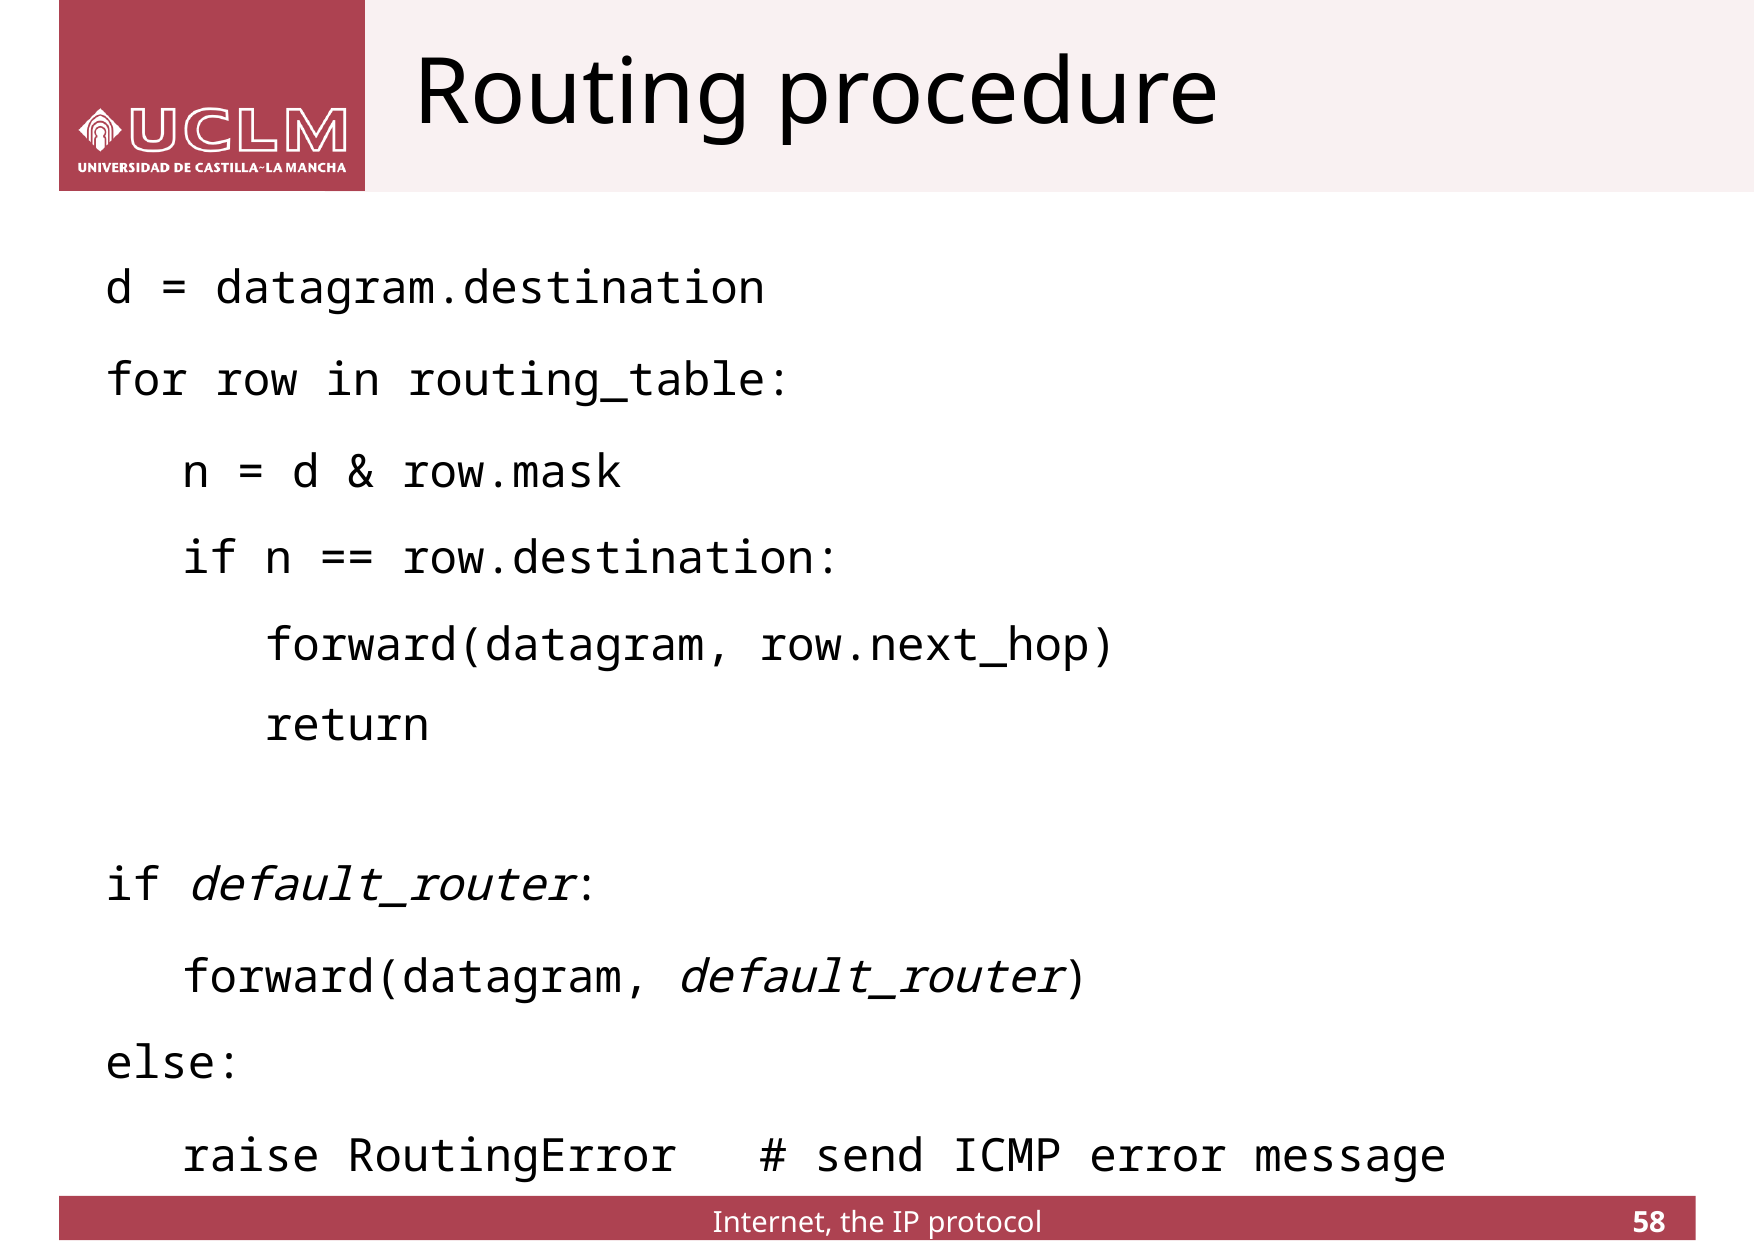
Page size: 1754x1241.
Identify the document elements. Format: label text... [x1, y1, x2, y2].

list d = datagram.destination for row in routing_table: n = d & row.mask if n == row.destination: forward(datagram, row.next_hop) return if default_router: forward(datagram, default_router) else: raise RoutingError # send ICMP error message [87, 254, 1667, 1185]
picture [59, 0, 365, 191]
title Routing procedure [413, 0, 1667, 198]
